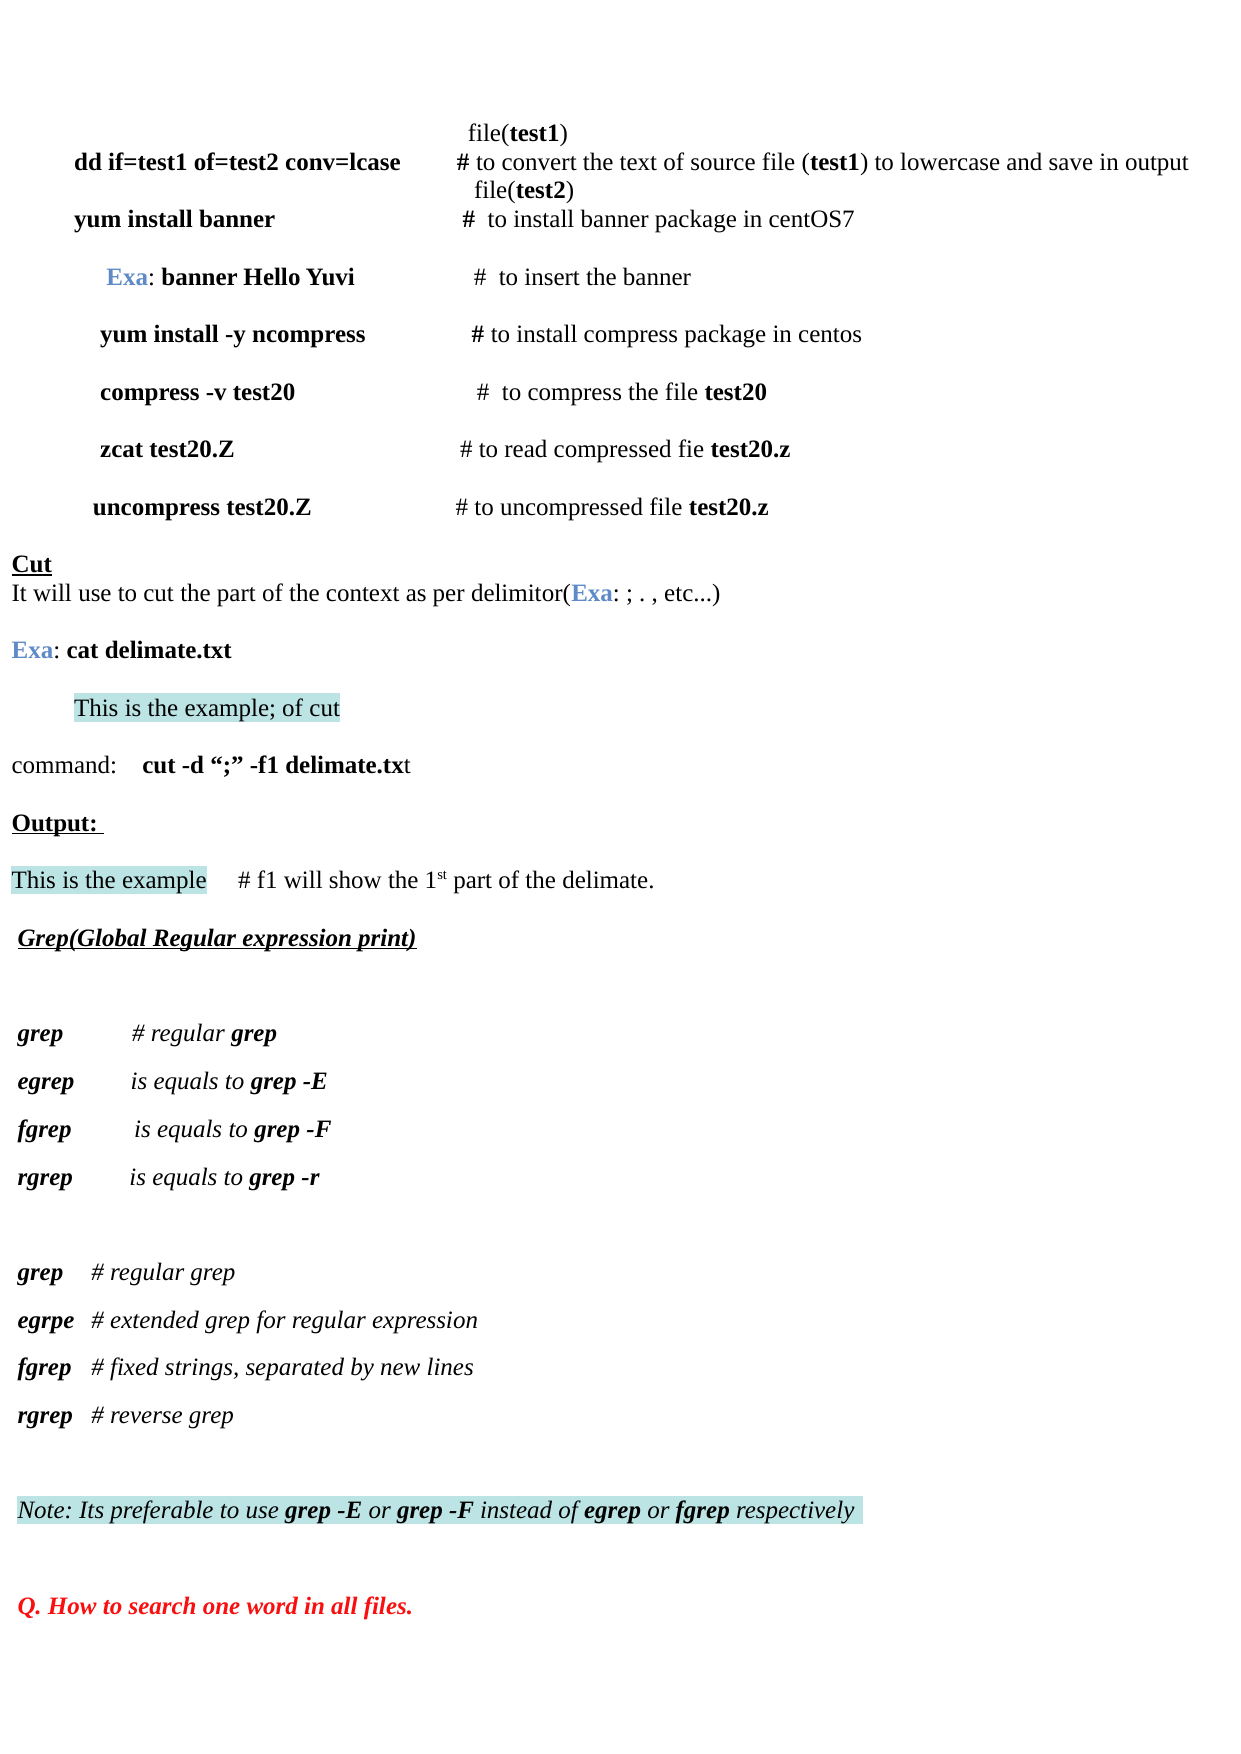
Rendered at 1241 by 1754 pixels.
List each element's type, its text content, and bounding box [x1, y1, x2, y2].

text Output: [11, 808, 1240, 837]
text Exa: cat delimate.txt [11, 636, 1240, 664]
text Note: Its preferable to use grep -E or grep -F instead of egrep or fgrep respectively [17, 1496, 1240, 1524]
text grep # regular grep [17, 1018, 1240, 1047]
text egrep is equals to grep -E [17, 1066, 1240, 1095]
text zcat test20.Z # to read compressed fie test20.z [100, 434, 1175, 463]
text yum install banner # to install banner package in centOS7 [11, 204, 1240, 233]
text command: cut -d “;” -f1 delimate.txt [11, 751, 1240, 779]
text rgrep # reverse grep [17, 1400, 1240, 1429]
text Exa: banner Hello Yuvi # to insert the banner [100, 262, 1175, 291]
text egrpe # extended grep for regular expression [17, 1305, 1240, 1333]
text fgrep is equals to grep -F [17, 1114, 1240, 1143]
text rgrep is equals to grep -r [17, 1162, 1240, 1190]
text yum install -y ncompress # to install compress package in centos [100, 319, 1175, 348]
text file(test1) [11, 118, 1240, 147]
text Q. How to search one word in all files. [17, 1591, 1240, 1620]
text fgrep # fixed strings, separated by new lines [17, 1352, 1240, 1381]
text file(test2) [11, 176, 1240, 204]
text grep # regular grep [17, 1257, 1240, 1286]
text compress -v test20 # to compress the file test20 [100, 377, 1175, 406]
text Cut [11, 549, 1240, 578]
text uncompress test20.Z # to uncompressed file test20.z [11, 492, 1240, 521]
text dd if=test1 of=test2 conv=lcase # to convert the text of source file (test1) to lowercase and save in output [11, 147, 1240, 176]
text Grep(Global Regular expression print) [17, 923, 1240, 952]
text This is the example; of cut [11, 693, 1240, 722]
text This is the example # f1 will show the 1st part of the delimate. [11, 866, 1240, 894]
text It will use to cut the part of the context as per delimitor(Exa: ; . , etc...) [11, 578, 1240, 607]
